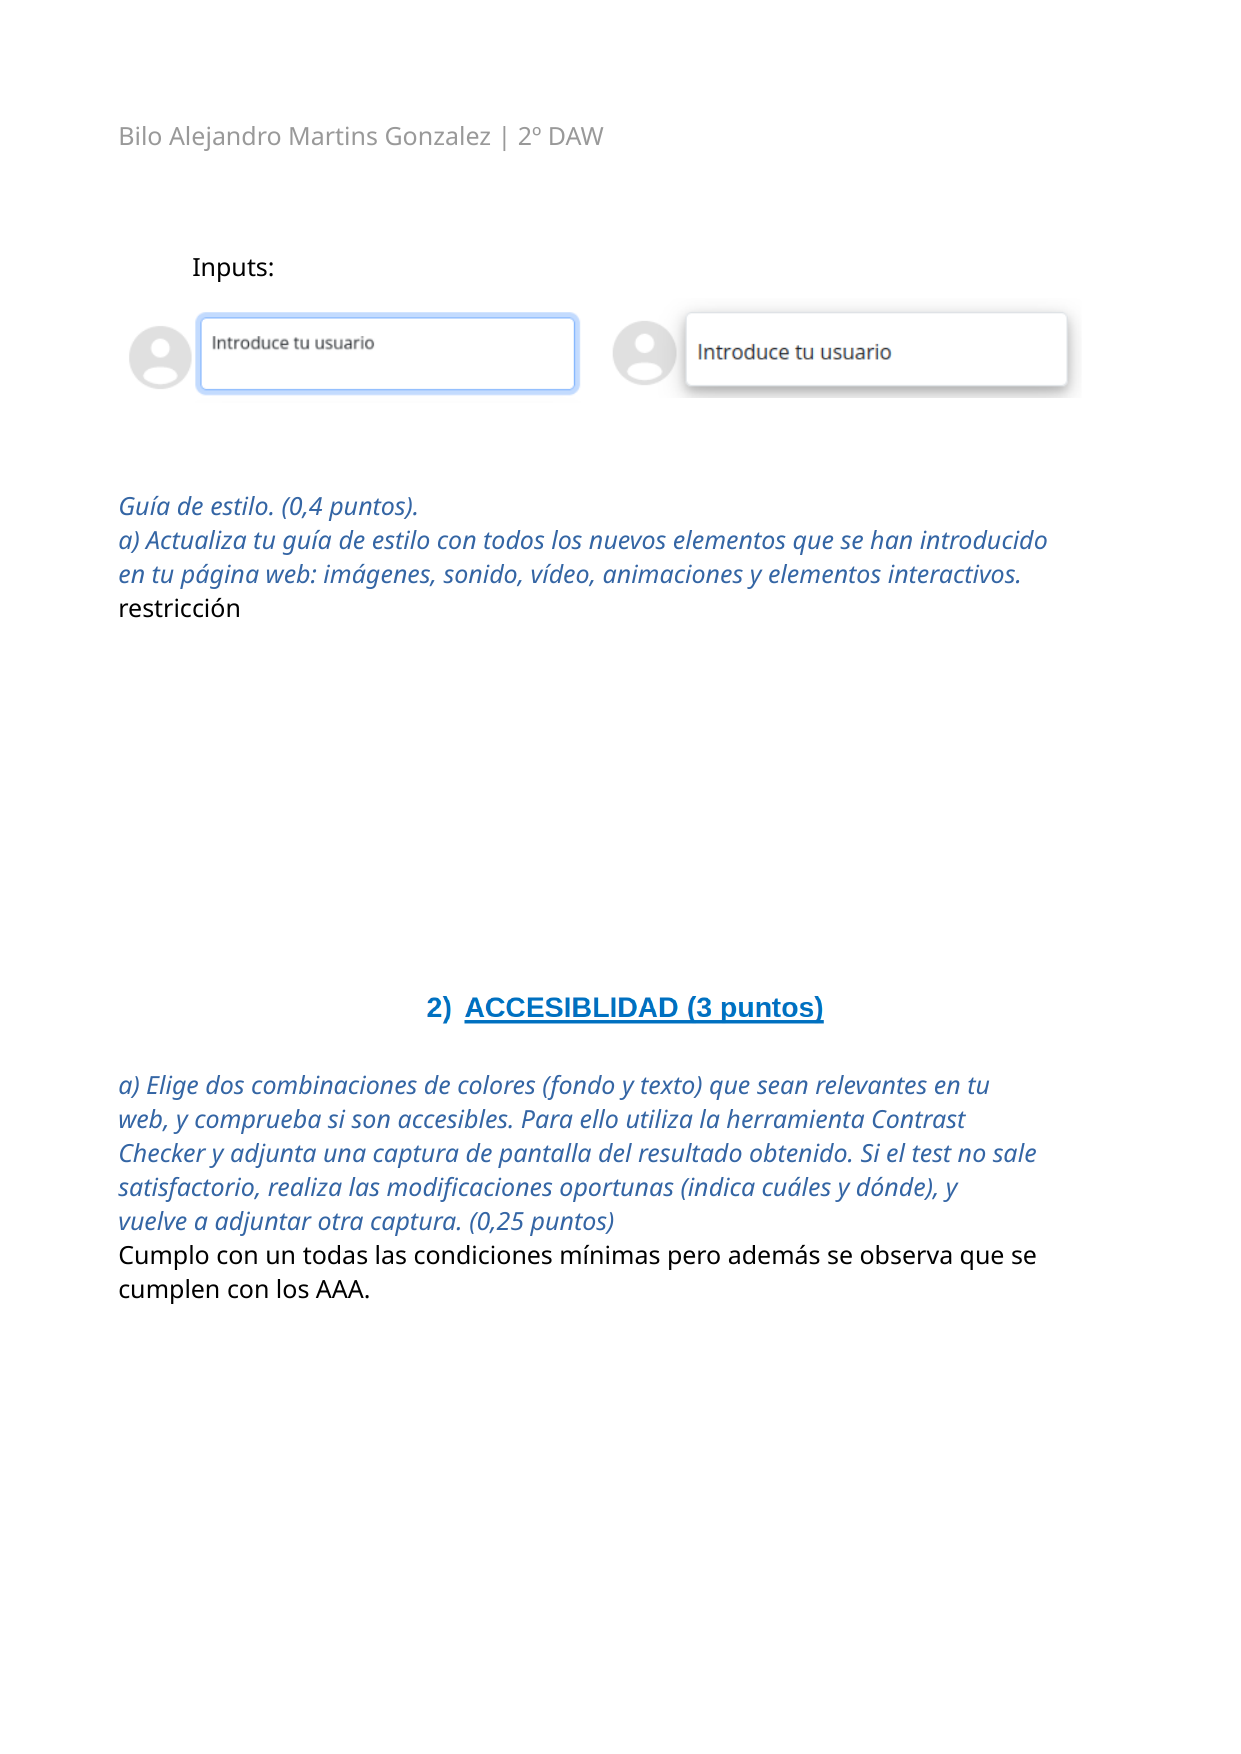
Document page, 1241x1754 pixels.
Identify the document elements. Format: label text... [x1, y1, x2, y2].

text web, y comprueba si son accesibles. Para ello utiliza la herramienta Contrast [118, 1101, 1122, 1135]
text satisfactorio, realiza las modificaciones oportunas (indica cuáles y dónde), y [118, 1169, 1122, 1203]
text en tu página web: imágenes, sonido, vídeo, animaciones y elementos interactivos. [118, 556, 1122, 590]
text restricción [118, 590, 1122, 624]
text a) Elige dos combinaciones de colores (fondo y texto) que sean relevantes en tu [118, 1067, 1122, 1101]
text a) Actualiza tu guía de estilo con todos los nuevos elementos que se han introducido [118, 522, 1122, 556]
picture [388, 967, 850, 1044]
text Checker y adjunta una captura de pantalla del resultado obtenido. Si el test no sale [118, 1135, 1122, 1169]
text Inputs: [118, 250, 1122, 284]
text vuelve a adjuntar otra captura. (0,25 puntos) [118, 1203, 1122, 1238]
picture [118, 301, 589, 403]
text Cumplo con un todas las condiciones mínimas pero además se observa que se cumplen con los AAA. [118, 1238, 1122, 1306]
picture [604, 298, 1082, 398]
text Guía de estilo. (0,4 puntos). [118, 488, 1122, 522]
